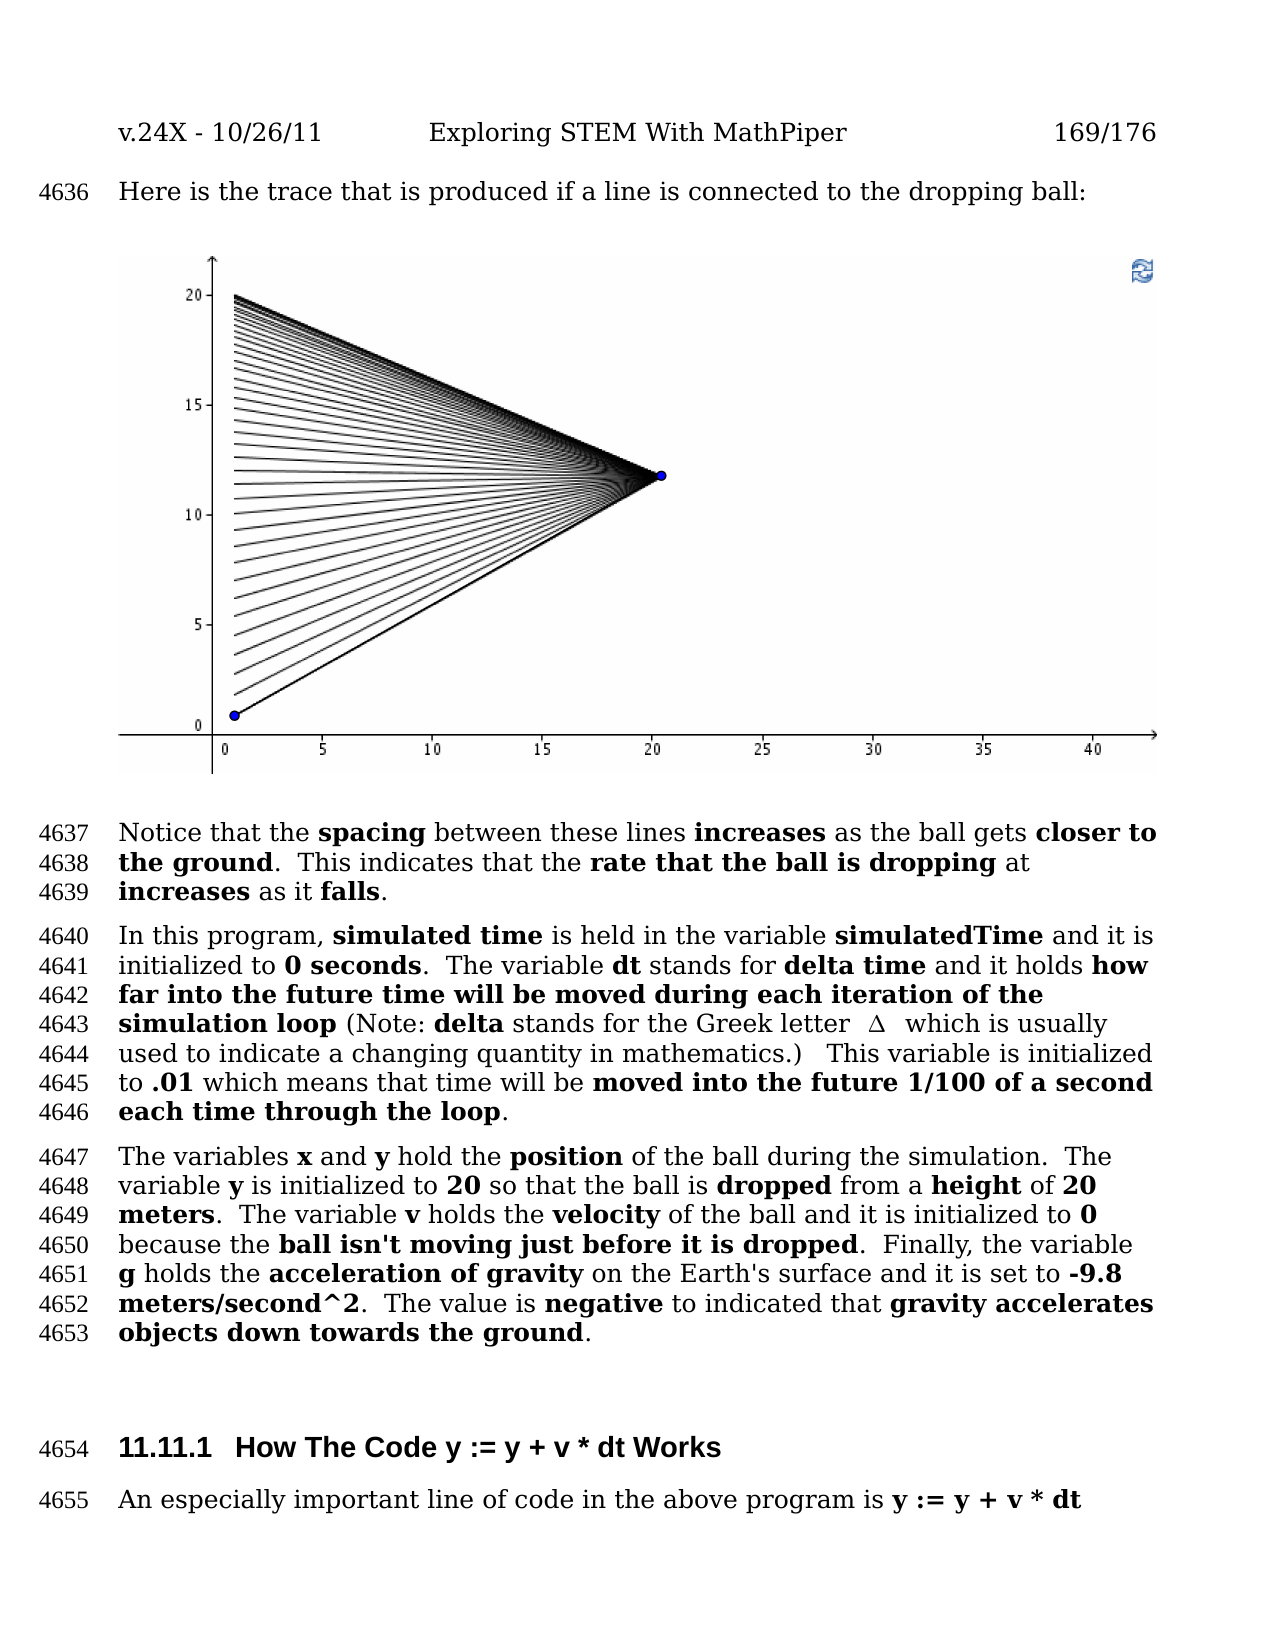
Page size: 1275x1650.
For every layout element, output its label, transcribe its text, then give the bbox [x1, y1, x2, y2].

text Here is the trace that is produced if a line is connected to the dropping ball: [118, 177, 1157, 206]
text The variables x and y hold the position of the ball during the simulation. The variable y is initialized to 20 so that the ball is dropped from a height of 20 meters. The variable v holds the velocity of the ball and it is initialized to 0 because the ball isn't moving just before it is dropped. Finally, the variable g holds the acceleration of gravity on the Earth's surface and it is set to -9.8 meters/second^2. The value is negative to indicated that gravity accelerates objects down towards the ground. [118, 1142, 1157, 1347]
text Notice that the spacing between these lines increases as the ball gets closer to the ground. This indicates that the rate that the ball is dropping at increases as it falls. [118, 818, 1157, 906]
picture [118, 256, 1157, 774]
text An especially important line of code in the above program is y := y + v * dt [118, 1485, 1157, 1514]
subtitle How The Code y := y + v * dt Works [118, 1431, 1157, 1464]
text In this program, simulated time is held in the variable simulatedTime and it is initialized to 0 seconds. The variable dt stands for delta time and it holds how far into the future time will be moved during each iteration of the simulation loop (Note: delta stands for the Greek letterwhich is usually used to indicate a changing quantity in mathematics.) This variable is initialized to .01 which means that time will be moved into the future 1/100 of a second each time through the loop. [118, 921, 1157, 1127]
